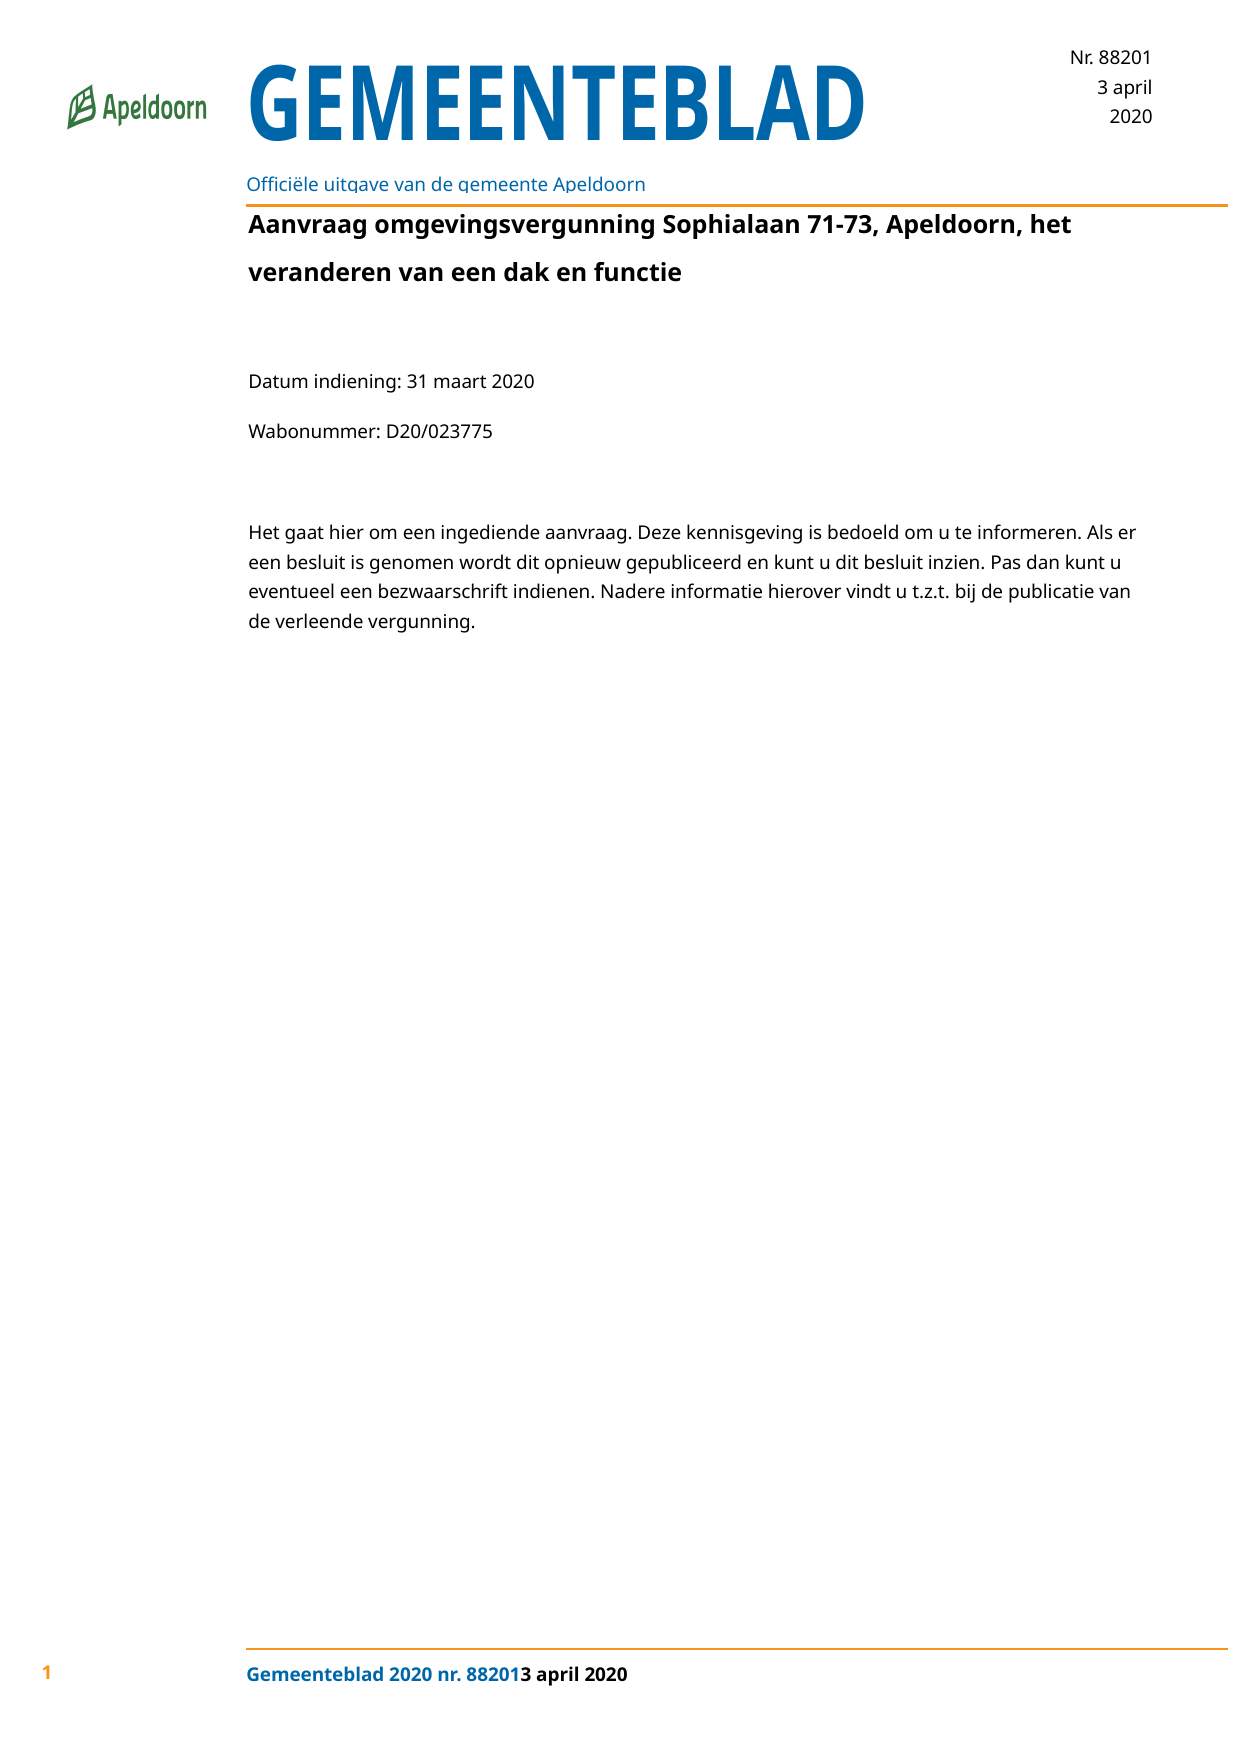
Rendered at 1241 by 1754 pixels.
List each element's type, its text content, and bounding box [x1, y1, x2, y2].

picture [41, 47, 231, 172]
text Wabonummer: D20/023775 [248, 419, 1152, 444]
text Het gaat hier om een ingediende aanvraag. Deze kennisgeving is bedoeld om u te informeren. Als er een besluit is genomen wordt dit opnieuw gepubliceerd en kunt u dit besluit inzien. Pas dan kunt u eventueel een bezwaarschrift indienen. Nadere informatie hierover vindt u t.z.t. bij de publicatie van de verleende vergunning. [248, 519, 1152, 634]
text Datum indiening: 31 maart 2020 [248, 368, 1152, 394]
text Aanvraag omgevingsvergunning Sophialaan 71-73, Apeldoorn, het veranderen van een dak en functie [248, 207, 1152, 288]
